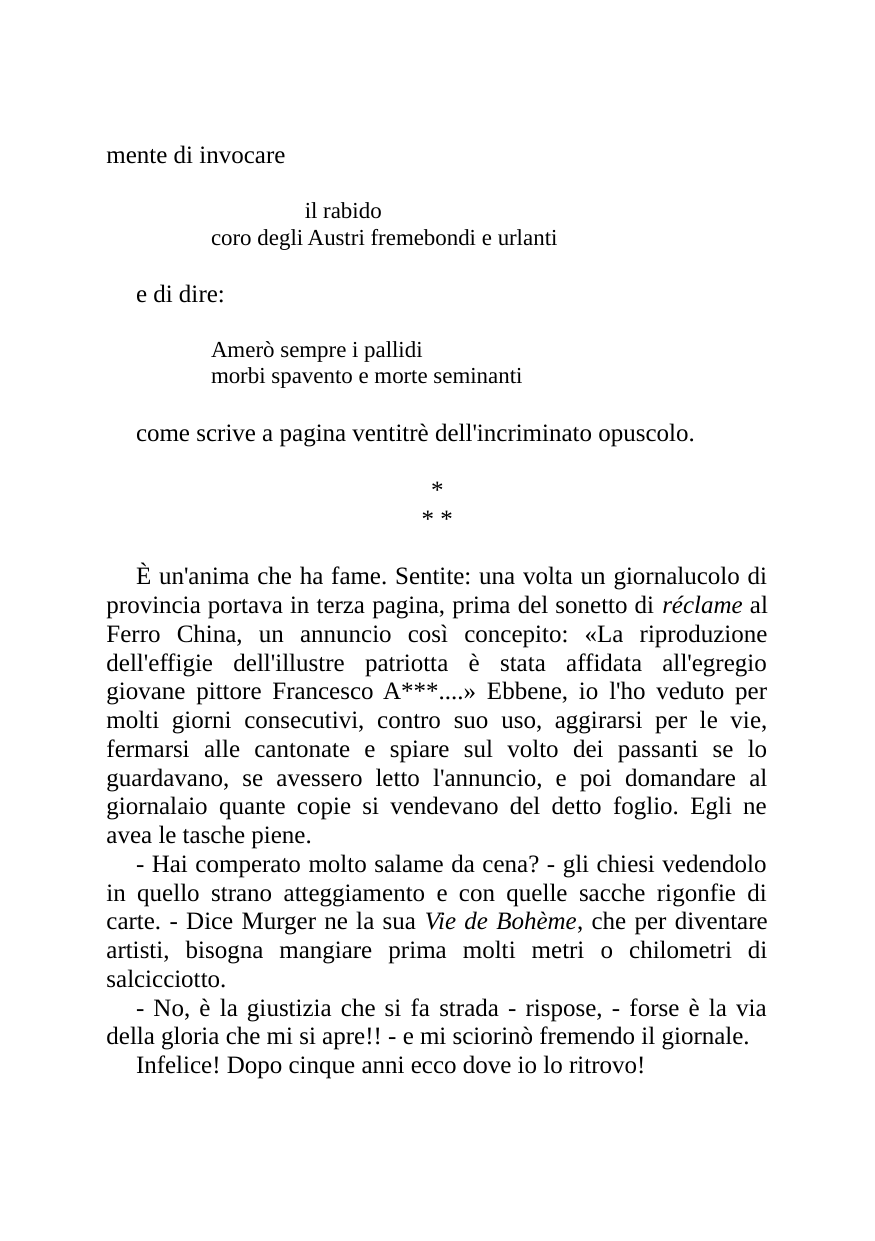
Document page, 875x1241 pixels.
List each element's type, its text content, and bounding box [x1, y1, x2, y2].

text come scrive a pagina ventitrè dell'incriminato opuscolo. [106, 418, 768, 446]
text mente di invocare [106, 140, 768, 168]
text * [106, 475, 768, 504]
text e di dire: [106, 279, 768, 307]
text morbi spavento e morte seminanti [181, 363, 768, 389]
text coro degli Austri fremebondi e urlanti [181, 224, 768, 250]
text il rabido [275, 197, 768, 224]
text * * [106, 504, 768, 533]
text Infelice! Dopo cinque anni ecco dove io lo ritrovo! [106, 1050, 768, 1079]
text - Hai comperato molto salame da cena? - gli chiesi vedendolo in quello strano atteggiamento e con quelle sacche rigonfie di carte. - Dice Murger ne la sua Vie de Bohème, che per diventare artisti, bisogna mangiare prima molti metri o chilometri di salcicciotto. [106, 849, 768, 993]
text È un'anima che ha fame. Sentite: una volta un giornalucolo di provincia portava in terza pagina, prima del sonetto di réclame al Ferro China, un annuncio così concepito: «La riproduzione dell'effigie dell'illustre patriotta è stata affidata all'egregio giovane pittore Francesco A***....» Ebbene, io l'ho veduto per molti giorni consecutivi, contro suo uso, aggirarsi per le vie, fermarsi alle cantonate e spiare sul volto dei passanti se lo guardavano, se avessero letto l'annuncio, e poi domandare al giornalaio quante copie si vendevano del detto foglio. Egli ne avea le tasche piene. [106, 561, 768, 849]
text Amerò sempre i pallidi [181, 336, 768, 363]
text - No, è la giustizia che si fa strada - rispose, - forse è la via della gloria che mi si apre!! - e mi sciorinò fremendo il giornale. [106, 993, 768, 1050]
